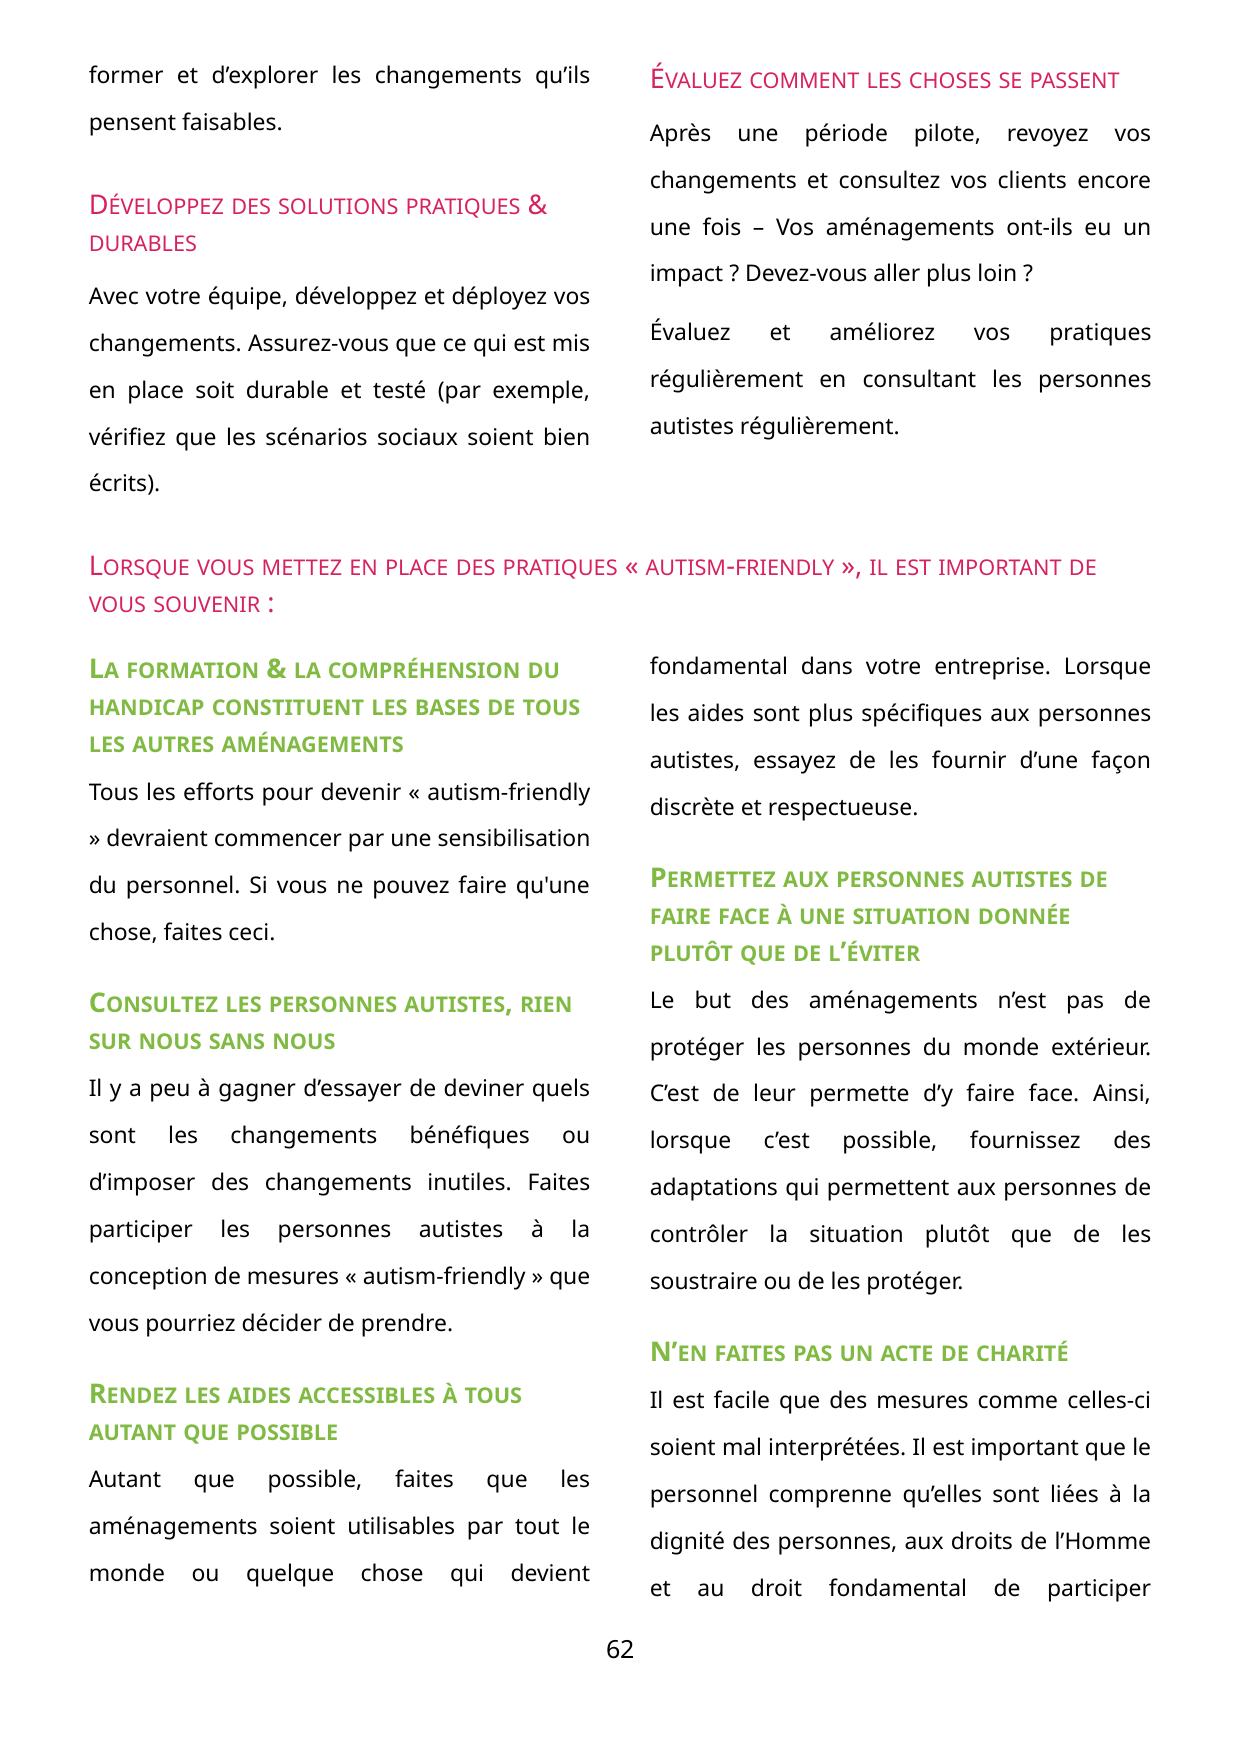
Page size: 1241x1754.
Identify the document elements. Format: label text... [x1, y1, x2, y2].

text Il est facile que des mesures comme celles-ci soient mal interprétées. Il est important que le personnel comprenne qu’elles sont liées à la dignité des personnes, aux droits de l’Homme et au droit fondamental de participer [649, 1384, 1152, 1603]
subtitle Développez des solutions pratiques & durables [88, 185, 591, 259]
subtitle Permettez aux personnes autistes de faire face à une situation donnée plutôt que de l’éviter [649, 858, 1152, 969]
text Avec votre équipe, développez et déployez vos changements. Assurez-vous que ce qui est mis en place soit durable et testé (par exemple, vérifiez que les scénarios sociaux soient bien écrits). [88, 280, 591, 498]
text fondamental dans votre entreprise. Lorsque les aides sont plus spécifiques aux personnes autistes, essayez de les fournir d’une façon discrète et respectueuse. [649, 650, 1152, 822]
text former et d’explorer les changements qu’ils pensent faisables. [88, 59, 591, 137]
text Après une période pilote, revoyez vos changements et consultez vos clients encore une fois – Vos aménagements ont-ils eu un impact ? Devez-vous aller plus loin ? [649, 117, 1152, 288]
subtitle Consultez les personnes autistes, rien sur nous sans nous [88, 984, 591, 1057]
text Le but des aménagements n’est pas de protéger les personnes du monde extérieur. C’est de leur permette d’y faire face. Ainsi, lorsque c’est possible, fournissez des adaptations qui permettent aux personnes de contrôler la situation plutôt que de les soustraire ou de les protéger. [649, 984, 1152, 1296]
text Évaluez et améliorez vos pratiques régulièrement en consultant les personnes autistes régulièrement. [649, 316, 1152, 441]
subtitle Évaluez comment les choses se passent [649, 59, 1152, 96]
text Tous les efforts pour devenir « autism-friendly » devraient commencer par une sensibilisation du personnel. Si vous ne pouvez faire qu'une chose, faites ceci. [88, 775, 591, 947]
text Autant que possible, faites que les aménagements soient utilisables par tout le monde ou quelque chose qui devient [88, 1463, 591, 1588]
subtitle Rendez les aides accessibles à tous autant que possible [88, 1374, 591, 1448]
text Il y a peu à gagner d’essayer de deviner quels sont les changements bénéfiques ou d’imposer des changements inutiles. Faites participer les personnes autistes à la conception de mesures « autism-friendly » que vous pourriez décider de prendre. [88, 1072, 591, 1338]
subtitle N’en faites pas un acte de charité [649, 1332, 1152, 1369]
subtitle Lorsque vous mettez en place des pratiques « autism-friendly », il est important de vous souvenir : [88, 547, 1152, 620]
subtitle La formation & la compréhension du handicap constituent les bases de tous les autres aménagements [88, 650, 591, 761]
